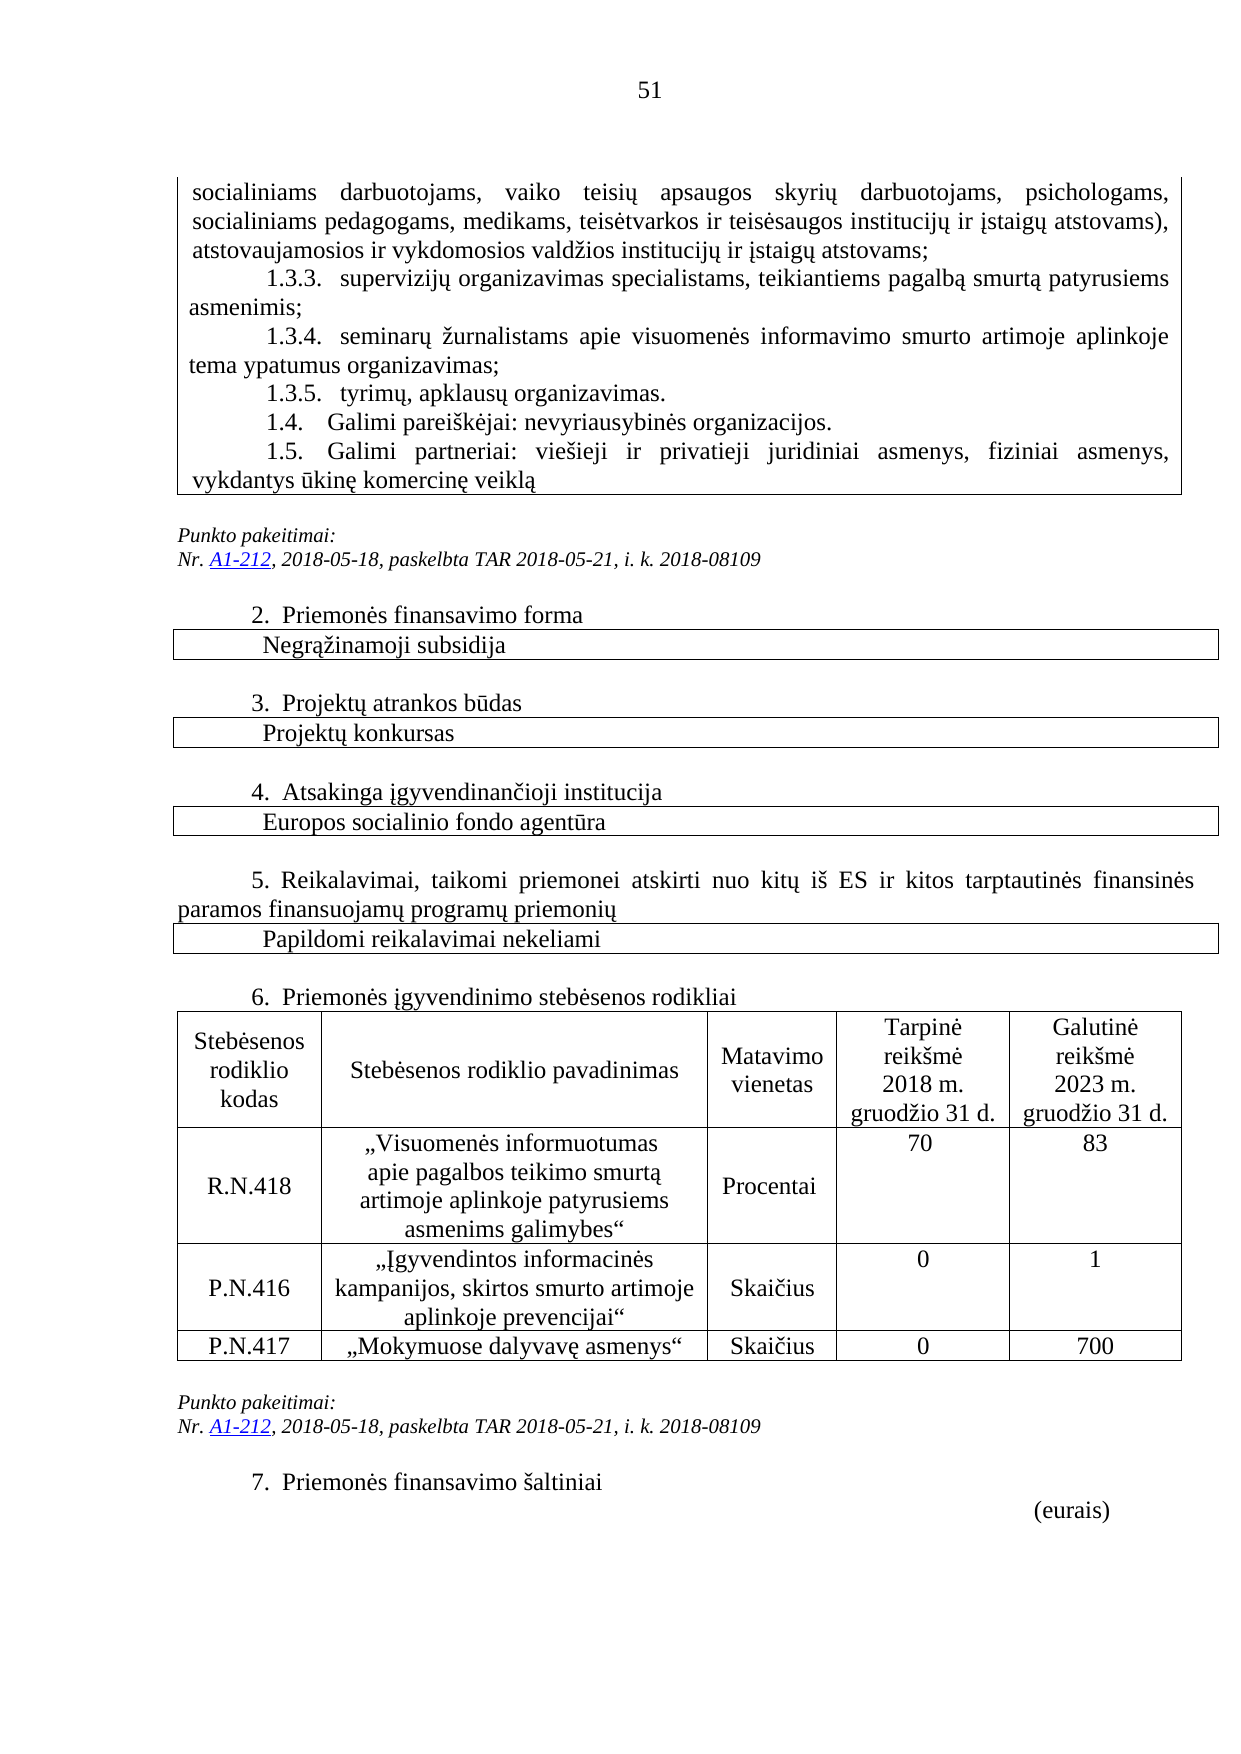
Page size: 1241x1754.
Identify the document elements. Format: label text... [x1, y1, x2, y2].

table_cell 1.4. Galimi pareiškėjai: nevyriausybinės organizacijos. 1.5. Galimi partneriai: viešieji ir privatieji juridiniai asmenys, fiziniai asmenys, vykdantys ūkinę komercinę veiklą [178, 407, 1181, 493]
table_header Europos socialinio fondo agentūra [174, 807, 1218, 835]
table_cell 1 [1010, 1244, 1181, 1330]
text 5. Reikalavimai, taikomi priemonei atskirti nuo kitų iš ES ir kitos tarptautinės finansinės paramos finansuojamų programų priemonių [177, 865, 1196, 923]
table_header Stebėsenos rodiklio kodas [178, 1012, 321, 1127]
table_cell 83 [1010, 1128, 1181, 1243]
table_header Matavimo vienetas [708, 1012, 836, 1127]
text (eurais) [177, 1496, 1196, 1524]
table_cell 700 [1010, 1331, 1181, 1360]
table_cell P.N.417 [178, 1331, 321, 1360]
table_cell „Mokymuose dalyvavę asmenys“ [322, 1331, 707, 1360]
text Punkto pakeitimai: [177, 523, 1196, 547]
table_cell „Visuomenės informuotumas apie pagalbos teikimo smurtą artimoje aplinkoje patyrusiems asmenims galimybes“ [322, 1128, 707, 1243]
table_cell „Įgyvendintos informacinės kampanijos, skirtos smurto artimoje aplinkoje prevencijai“ [322, 1244, 707, 1330]
table_header Negrąžinamoji subsidija [174, 630, 1218, 659]
table_cell socialiniams darbuotojams, vaiko teisių apsaugos skyrių darbuotojams, psichologams, socialiniams pedagogams, medikams, teisėtvarkos ir teisėsaugos institucijų ir įstaigų atstovams), atstovaujamosios ir vykdomosios valdžios institucijų ir įstaigų atstovams; 1.3.3. supervizijų organizavimas specialistams, teikiantiems pagalbą smurtą patyrusiems asmenimis; 1.3.4. seminarų žurnalistams apie visuomenės informavimo smurto artimoje aplinkoje tema ypatumus organizavimas; 1.3.5. tyrimų, apklausų organizavimas. [178, 177, 1181, 407]
table_header Galutinė reikšmė 2023 m. gruodžio 31 d. [1010, 1012, 1181, 1127]
text 6. Priemonės įgyvendinimo stebėsenos rodikliai [251, 982, 1196, 1011]
table_cell Procentai [708, 1128, 836, 1243]
text 3. Projektų atrankos būdas [251, 688, 1196, 717]
table_cell 70 [837, 1128, 1009, 1243]
table_cell Skaičius [708, 1331, 836, 1360]
text 7. Priemonės finansavimo šaltiniai [251, 1467, 1196, 1496]
text 4. Atsakinga įgyvendinančioji institucija [251, 777, 1196, 806]
table_header Papildomi reikalavimai nekeliami [174, 924, 1218, 952]
text Punkto pakeitimai: [177, 1390, 1196, 1414]
text Nr. A1-212, 2018-05-18, paskelbta TAR 2018-05-21, i. k. 2018-08109 [177, 547, 1196, 571]
table_header Tarpinė reikšmė 2018 m. gruodžio 31 d. [837, 1012, 1009, 1127]
table_cell 0 [837, 1331, 1009, 1360]
table_cell R.N.418 [178, 1128, 321, 1243]
table_cell 0 [837, 1244, 1009, 1330]
table_header Stebėsenos rodiklio pavadinimas [322, 1012, 707, 1127]
text Nr. A1-212, 2018-05-18, paskelbta TAR 2018-05-21, i. k. 2018-08109 [177, 1414, 1196, 1438]
table_header Projektų konkursas [174, 718, 1218, 747]
text 2. Priemonės finansavimo forma [251, 600, 1196, 629]
table_cell Skaičius [708, 1244, 836, 1330]
table_cell P.N.416 [178, 1244, 321, 1330]
